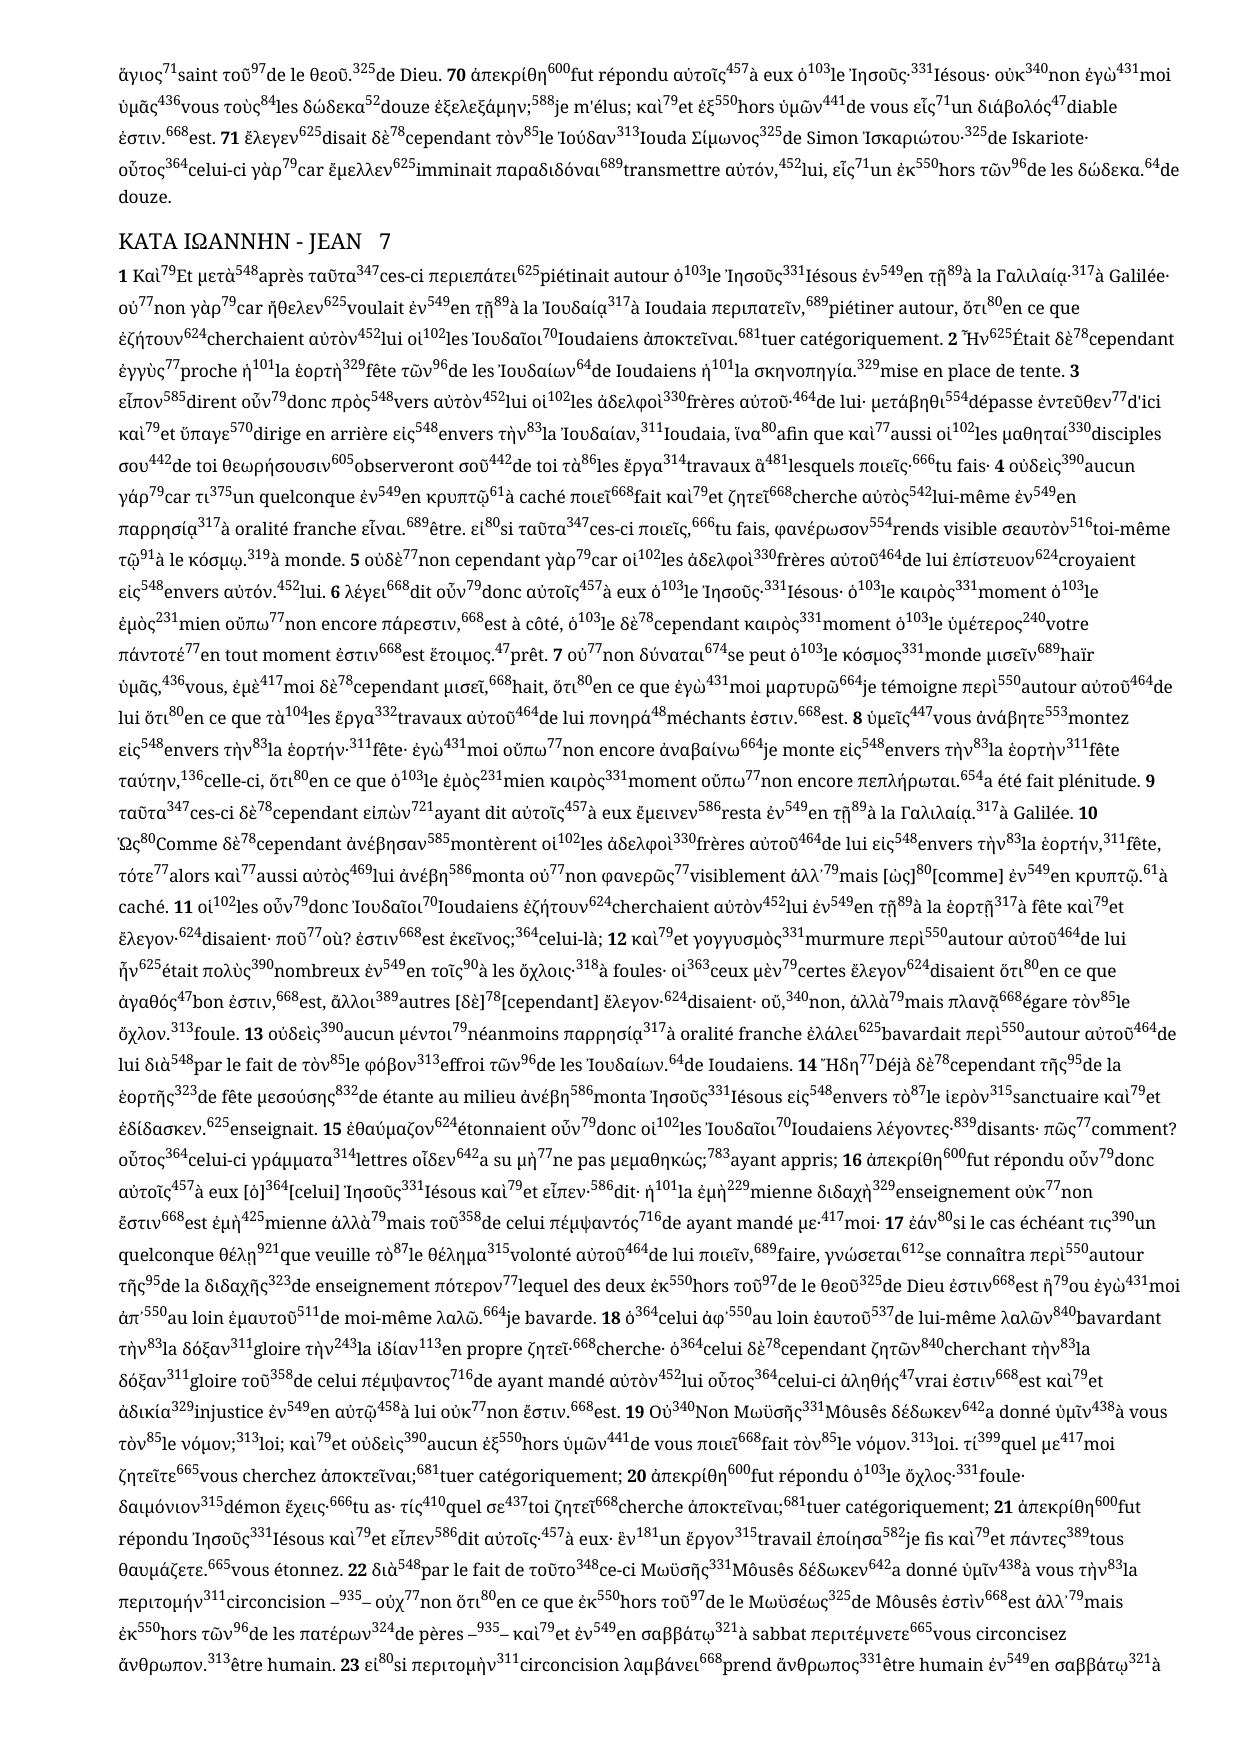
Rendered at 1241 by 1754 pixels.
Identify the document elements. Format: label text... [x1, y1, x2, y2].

text ΚΑΤΑ ΙΩΑΝΝΗΝ - JEAN 7 [118, 226, 1181, 256]
text 1 Καὶ79Et μετὰ548après ταῦτα347ces-ci περιεπάτει625piétinait autour ὁ103le Ἰησοῦς331Iésous ἐν549en τῇ89à la Γαλιλαίᾳ·317à Galilée· οὐ77non γὰρ79car ἤθελεν625voulait ἐν549en τῇ89à la Ἰουδαίᾳ317à Ioudaia περιπατεῖν,689piétiner autour, ὅτι80en ce que ἐζήτουν624cherchaient αὐτὸν452lui οἱ102les Ἰουδαῖοι70Ioudaiens ἀποκτεῖναι.681tuer catégoriquement. 2 Ἦν625Était δὲ78cependant ἐγγὺς77proche ἡ101la ἑορτὴ329fête τῶν96de les Ἰουδαίων64de Ioudaiens ἡ101la σκηνοπηγία.329mise en place de tente. 3 εἶπον585dirent οὖν79donc πρὸς548vers αὐτὸν452lui οἱ102les ἀδελφοὶ330frères αὐτοῦ·464de lui· μετάβηθι554dépasse ἐντεῦθεν77d'ici καὶ79et ὕπαγε570dirige en arrière εἰς548envers τὴν83la Ἰουδαίαν,311Ioudaia, ἵνα80afin que καὶ77aussi οἱ102les μαθηταί330disciples σου442de toi θεωρήσουσιν605observeront σοῦ442de toi τὰ86les ἔργα314travaux ἃ481lesquels ποιεῖς·666tu fais· 4 οὐδεὶς390aucun γάρ79car τι375un quelconque ἐν549en κρυπτῷ61à caché ποιεῖ668fait καὶ79et ζητεῖ668cherche αὐτὸς542lui-même ἐν549en παρρησίᾳ317à oralité franche εἶναι.689être. εἰ80si ταῦτα347ces-ci ποιεῖς,666tu fais, φανέρωσον554rends visible σεαυτὸν516toi-même τῷ91à le κόσμῳ.319à monde. 5 οὐδὲ77non cependant γὰρ79car οἱ102les ἀδελφοὶ330frères αὐτοῦ464de lui ἐπίστευον624croyaient εἰς548envers αὐτόν.452lui. 6 λέγει668dit οὖν79donc αὐτοῖς457à eux ὁ103le Ἰησοῦς·331Iésous· ὁ103le καιρὸς331moment ὁ103le ἐμὸς231mien οὔπω77non encore πάρεστιν,668est à côté, ὁ103le δὲ78cependant καιρὸς331moment ὁ103le ὑμέτερος240votre πάντοτέ77en tout moment ἐστιν668est ἕτοιμος.47prêt. 7 οὐ77non δύναται674se peut ὁ103le κόσμος331monde μισεῖν689haïr ὑμᾶς,436vous, ἐμὲ417moi δὲ78cependant μισεῖ,668hait, ὅτι80en ce que ἐγὼ431moi μαρτυρῶ664je témoigne περὶ550autour αὐτοῦ464de lui ὅτι80en ce que τὰ104les ἔργα332travaux αὐτοῦ464de lui πονηρά48méchants ἐστιν.668est. 8 ὑμεῖς447vous ἀνάβητε553montez εἰς548envers τὴν83la ἑορτήν·311fête· ἐγὼ431moi οὔπω77non encore ἀναβαίνω664je monte εἰς548envers τὴν83la ἑορτὴν311fête ταύτην,136celle-ci, ὅτι80en ce que ὁ103le ἐμὸς231mien καιρὸς331moment οὔπω77non encore πεπλήρωται.654a été fait plénitude. 9 ταῦτα347ces-ci δὲ78cependant εἰπὼν721ayant dit αὐτοῖς457à eux ἔμεινεν586resta ἐν549en τῇ89à la Γαλιλαίᾳ.317à Galilée. 10 Ὡς80Comme δὲ78cependant ἀνέβησαν585montèrent οἱ102les ἀδελφοὶ330frères αὐτοῦ464de lui εἰς548envers τὴν83la ἑορτήν,311fête, τότε77alors καὶ77aussi αὐτὸς469lui ἀνέβη586monta οὐ77non φανερῶς77visiblement ἀλλ᾽79mais [ὡς]80[comme] ἐν549en κρυπτῷ.61à caché. 11 οἱ102les οὖν79donc Ἰουδαῖοι70Ioudaiens ἐζήτουν624cherchaient αὐτὸν452lui ἐν549en τῇ89à la ἑορτῇ317à fête καὶ79et ἔλεγον·624disaient· ποῦ77où? ἐστιν668est ἐκεῖνος;364celui-là; 12 καὶ79et γογγυσμὸς331murmure περὶ550autour αὐτοῦ464de lui ἦν625était πολὺς390nombreux ἐν549en τοῖς90à les ὄχλοις·318à foules· οἱ363ceux μὲν79certes ἔλεγον624disaient ὅτι80en ce que ἀγαθός47bon ἐστιν,668est, ἄλλοι389autres [δὲ]78[cependant] ἔλεγον·624disaient· οὔ,340non, ἀλλὰ79mais πλανᾷ668égare τὸν85le ὄχλον.313foule. 13 οὐδεὶς390aucun μέντοι79néanmoins παρρησίᾳ317à oralité franche ἐλάλει625bavardait περὶ550autour αὐτοῦ464de lui διὰ548par le fait de τὸν85le φόβον313effroi τῶν96de les Ἰουδαίων.64de Ioudaiens. 14 Ἤδη77Déjà δὲ78cependant τῆς95de la ἑορτῆς323de fête μεσούσης832de étante au milieu ἀνέβη586monta Ἰησοῦς331Iésous εἰς548envers τὸ87le ἱερὸν315sanctuaire καὶ79et ἐδίδασκεν.625enseignait. 15 ἐθαύμαζον624étonnaient οὖν79donc οἱ102les Ἰουδαῖοι70Ioudaiens λέγοντες·839disants· πῶς77comment? οὗτος364celui-ci γράμματα314lettres οἶδεν642a su μὴ77ne pas μεμαθηκώς;783ayant appris; 16 ἀπεκρίθη600fut répondu οὖν79donc αὐτοῖς457à eux [ὁ]364[celui] Ἰησοῦς331Iésous καὶ79et εἶπεν·586dit· ἡ101la ἐμὴ229mienne διδαχὴ329enseignement οὐκ77non ἔστιν668est ἐμὴ425mienne ἀλλὰ79mais τοῦ358de celui πέμψαντός716de ayant mandé με·417moi· 17 ἐάν80si le cas échéant τις390un quelconque θέλῃ921que veuille τὸ87le θέλημα315volonté αὐτοῦ464de lui ποιεῖν,689faire, γνώσεται612se connaîtra περὶ550autour τῆς95de la διδαχῆς323de enseignement πότερον77lequel des deux ἐκ550hors τοῦ97de le θεοῦ325de Dieu ἐστιν668est ἢ79ou ἐγὼ431moi ἀπ᾽550au loin ἐμαυτοῦ511de moi-même λαλῶ.664je bavarde. 18 ὁ364celui ἀφ᾽550au loin ἑαυτοῦ537de lui-même λαλῶν840bavardant τὴν83la δόξαν311gloire τὴν243la ἰδίαν113en propre ζητεῖ·668cherche· ὁ364celui δὲ78cependant ζητῶν840cherchant τὴν83la δόξαν311gloire τοῦ358de celui πέμψαντος716de ayant mandé αὐτὸν452lui οὗτος364celui-ci ἀληθής47vrai ἐστιν668est καὶ79et ἀδικία329injustice ἐν549en αὐτῷ458à lui οὐκ77non ἔστιν.668est. 19 Οὐ340Non Μωϋσῆς331Môusês δέδωκεν642a donné ὑμῖν438à vous τὸν85le νόμον;313loi; καὶ79et οὐδεὶς390aucun ἐξ550hors ὑμῶν441de vous ποιεῖ668fait τὸν85le νόμον.313loi. τί399quel με417moi ζητεῖτε665vous cherchez ἀποκτεῖναι;681tuer catégoriquement; 20 ἀπεκρίθη600fut répondu ὁ103le ὄχλος·331foule· δαιμόνιον315démon ἔχεις·666tu as· τίς410quel σε437toi ζητεῖ668cherche ἀποκτεῖναι;681tuer catégoriquement; 21 ἀπεκρίθη600fut répondu Ἰησοῦς331Iésous καὶ79et εἶπεν586dit αὐτοῖς·457à eux· ἓν181un ἔργον315travail ἐποίησα582je fis καὶ79et πάντες389tous θαυμάζετε.665vous étonnez. 22 διὰ548par le fait de τοῦτο348ce-ci Μωϋσῆς331Môusês δέδωκεν642a donné ὑμῖν438à vous τὴν83la περιτομήν311circoncision –935– οὐχ77non ὅτι80en ce que ἐκ550hors τοῦ97de le Μωϋσέως325de Môusês ἐστὶν668est ἀλλ᾽79mais ἐκ550hors τῶν96de les πατέρων324de pères –935– καὶ79et ἐν549en σαββάτῳ321à sabbat περιτέμνετε665vous circoncisez ἄνθρωπον.313être humain. 23 εἰ80si περιτομὴν311circoncision λαμβάνει668prend ἄνθρωπος331être humain ἐν549en σαββάτῳ321à sabbat ἵνα80afin que μὴ77ne pas λυθῇ911que soit délié ὁ103le νόμος331loi Μωϋσέως,325de Môusês, ἐμοὶ420à moi χολᾶτε665vous êtes bilieux ὅτι80en ce que ὅλον269tout entier ἄνθρωπον313être humain ὑγιῆ53sain ἐποίησα582je fis ἐν549en σαββάτῳ;321à sabbat; 24 μὴ79ne pas κρίνετε569jugez κατ᾽548selon ὄψιν,311vue, ἀλλὰ79mais τὴν83la δικαίαν2juste κρίσιν311jugement κρίνετε.569jugez. 25 Ἔλεγον624Disaient οὖν79donc τινες389des quelconques ἐκ550hors τῶν96de les Ἱεροσολυμιτῶν·324de Ierosolumites· οὐχ340non οὗτός364celui-ci ἐστιν668est ὃν480lequel ζητοῦσιν667cherchent ἀποκτεῖναι;681tuer catégoriquement; 26 καὶ79et ἴδε306voici παρρησίᾳ317à oralité franche λαλεῖ668bavarde καὶ79et οὐδὲν375aucun αὐτῷ458à lui λέγουσιν.667disent. μήποτε77de peur que ἀληθῶς77vraiment ἔγνωσαν585connurent οἱ102les ἄρχοντες330chefs ὅτι80en ce que οὗτός364celui-ci ἐστιν668est ὁ103le χριστός;331Christ; 27 ἀλλὰ79mais τοῦτον346celui-ci οἴδαμεν637nous avons su πόθεν77d'où? ἐστίν·668est· ὁ103le δὲ78cependant χριστὸς331Christ ὅταν80lorsque le cas échéant ἔρχηται927que se vienne οὐδεὶς390aucun γινώσκει668connaît πόθεν77d'où? ἐστίν.668est. 28 ἔκραξεν586croassa οὖν79donc ἐν549en τῷ93à le ἱερῷ321à sanctuaire διδάσκων840enseignant ὁ103le Ἰησοῦς331Iésous καὶ79et λέγων·840disant· κἀμὲ417et moi οἴδατε639vous avez su καὶ79et οἴδατε639vous avez su πόθεν77d'où? εἰμί·664je suis· καὶ79et ἀπ᾽550au loin ἐμαυτοῦ511de moi-même οὐκ77non ἐλήλυθα,638j'ai venu, ἀλλ᾽79mais ἔστιν668est ἀληθινὸς47véritable ὁ364celui πέμψας721ayant mandé με,417moi, ὃν480lequel ὑμεῖς447vous οὐκ77non οἴδατε·639vous avez su· 29 ἐγὼ431moi οἶδα638j'ai su αὐτόν,452lui, ὅτι80en ce que παρ᾽550à côté αὐτοῦ464de lui εἰμι664je suis κἀκεῖνός364et celui-là με417moi ἀπέστειλεν.586envoya. 30 Ἐζήτουν624Cherchaient οὖν79donc αὐτὸν452lui πιάσαι,681saisir, καὶ79et οὐδεὶς390aucun ἐπέβαλεν586surjeta ἐπ᾽548sur αὐτὸν452lui τὴν243la χεῖρα,311main, ὅτι80en ce que οὔπω77non encore ἐληλύθει659avait venu ἡ101la ὥρα329heure αὐτοῦ.464de lui. 31 Ἐκ550Hors τοῦ97de le ὄχλου325de foule δὲ78cependant πολλοὶ389nombreux ἐπίστευσαν585crurent εἰς548envers αὐτὸν452lui καὶ79et ἔλεγον·624disaient· ὁ103le χριστὸς331Christ ὅταν80lorsque le cas échéant ἔλθῃ899que vienne μὴ340ne pas πλείονα270plus nombreusement σημεῖα314signes ποιήσει606fera ὧν493de lesquels οὗτος364celui-ci ἐποίησεν;586fit; 32 ἤκουσαν585écoutèrent οἱ102les Φαρισαῖοι330Pharisiens τοῦ97de le ὄχλου325de foule γογγύζοντος834de murmurant περὶ550autour αὐτοῦ464de lui ταῦτα,347ces-ci, καὶ79et ἀπέστειλαν585envoyèrent οἱ102les ἀρχιερεῖς330chefs sacrificateurs καὶ79et οἱ102les Φαρισαῖοι330Pharisiens ὑπηρέτας312ministres ἵνα80afin que πιάσωσιν898que saisissent αὐτόν.452lui. 33 Εἶπεν586Dit οὖν79donc ὁ103le Ἰησοῦς·331Iésous· ἔτι77encore χρόνον313temps μικρὸν4petit μεθ᾽550avec ὑμῶν441de vous εἰμι664je suis καὶ79et ὑπάγω664je dirige en arrière πρὸς548vers τὸν346celui πέμψαντά707ayant mandé με.417moi. 34 ζητήσετέ603vous chercherez με417moi καὶ79et οὐχ77non εὑρήσετέ603vous trouverez [με],417[moi], καὶ79et ὅπου80là où εἰμὶ664je suis ἐγὼ431moi ὑμεῖς447vous οὐ77non δύνασθε671vous vous pouvez ἐλθεῖν.681venir. 35 εἶπον585dirent οὖν79donc οἱ102les Ἰουδαῖοι70Ioudaiens πρὸς548vers ἑαυτούς·527eux-mêmes· ποῦ77où? οὗτος364celui-ci μέλλει668immine πορεύεσθαι690se aller ὅτι80en ce que ἡμεῖς430nous οὐχ77non εὑρήσομεν601nous trouverons αὐτόν;452lui; μὴ340ne pas εἰς548envers τὴν83la διασπορὰν311dissémination τῶν96de les Ἑλλήνων324de Hellèns μέλλει668immine πορεύεσθαι690se aller καὶ79et διδάσκειν689enseigner τοὺς84les Ἕλληνας;312Hellèns; 36 τίς410quel ἐστιν668est ὁ103le λόγος331discours οὗτος156celui-ci ὃν480lequel εἶπεν·586dit· ζητήσετέ603vous chercherez με417moi καὶ79et οὐχ77non εὑρήσετέ603vous trouverez [με],417[moi], καὶ79et ὅπου80là où εἰμὶ664je suis ἐγὼ431moi ὑμεῖς447vous οὐ77non δύνασθε671vous vous pouvez ἐλθεῖν;681venir; 37 Ἐν549En δὲ78cependant τῇ89à la ἐσχάτῃ206à dernière ἡμέρᾳ317à journée τῇ89à la μεγάλῃ8à grande τῆς95de la ἑορτῆς323de fête εἱστήκει659avait dressé ὁ103le Ἰησοῦς331Iésous καὶ79et ἔκραξεν586croassa λέγων·840disant· ἐάν80si le cas échéant τις390un quelconque διψᾷ921que ait soif ἐρχέσθω576se vienne πρός548vers με417moi καὶ79et πινέτω.572boive. 38 ὁ364celui πιστεύων840croyant εἰς548envers ἐμέ,417moi, καθὼς77de haut en bas comme εἶπεν586dit ἡ101la γραφή,329graphe, ποταμοὶ330fleuves ἐκ550hors τῆς95de la κοιλίας323de cavité ventrale αὐτοῦ464de lui ῥεύσουσιν605couleront ὕδατος327de eau ζῶντος.836de vivant. 39 τοῦτο348ce-ci δὲ78cependant εἶπεν586dit περὶ550autour τοῦ99de le πνεύματος327de souffle ὃ498celui ἔμελλον624imminaient λαμβάνειν689prendre οἱ363ceux πιστεύσαντες720ayants crus εἰς548envers αὐτόν·452lui· οὔπω77non encore γὰρ79car ἦν625était πνεῦμα,333souffle, ὅτι80en ce que Ἰησοῦς331Iésous οὐδέπω77non cependant encore ἐδοξάσθη.600fut glorifié. 40 Ἐκ550Hors τοῦ97de le ὄχλου325de foule οὖν79donc ἀκούσαντες720ayants écoutés τῶν96de les λόγων324de discours τούτων149de ceux-ci ἔλεγον·624disaient· οὗτός364celui-ci ἐστιν668est ἀληθῶς77vraiment ὁ103le προφήτης·331prophète· 41 ἄλλοι389autres ἔλεγον·624disaient· οὗτός364celui-ci ἐστιν668est ὁ103le χριστός,331Christ, οἱ468ceux δὲ78cependant ἔλεγον·624disaient· μὴ340ne pas γὰρ79car ἐκ550hors τῆς95de la Γαλιλαίας323de Galilée ὁ103le χριστὸς331Christ ἔρχεται;674se vient; 42 οὐχ340non ἡ101la γραφὴ329graphe εἶπεν586dit ὅτι80en ce que ἐκ550hors τοῦ99de le σπέρματος327de semence Δαυὶδ325de Dauid καὶ79et ἀπὸ550au loin Βηθλέεμ323de Bethléem τῆς95de la κώμης323de village ὅπου77là où ἦν625était Δαυὶδ331Dauid ἔρχεται674se vient ὁ103le χριστός;331Christ; 43 σχίσμα333schisme οὖν79donc ἐγένετο592se devint ἐν549en τῷ91à le ὄχλῳ319à foule δι᾽548par le fait de αὐτόν·452lui· 44 τινὲς389des quelconques δὲ78cependant ἤθελον624voulaient ἐξ550hors αὐτῶν463de eux πιάσαι681saisir αὐτόν,452lui, ἀλλ᾽79mais οὐδεὶς390aucun ἐπέβαλεν586surjeta ἐπ᾽548sur αὐτὸν452lui τὰς242les χεῖρας.310mains. 45 Ἦλθον585Vinrent οὖν79donc οἱ102les ὑπηρέται330ministres πρὸς548vers τοὺς84les ἀρχιερεῖς312chefs sacrificateurs καὶ79et Φαρισαίους,312Pharisiens, καὶ79et εἶπον585dirent αὐτοῖς457à eux ἐκεῖνοι·363ceux-là· διὰ548par le fait de τί399quel οὐκ77non ἠγάγετε583vous conduisîtes αὐτόν;452lui; 46 ἀπεκρίθησαν599furent répondu οἱ102les ὑπηρέται·330ministres· οὐδέποτε77pas cependant à un moment ἐλάλησεν586bavarda οὕτως77ainsi ἄνθρωπος.331être humain. 47 ἀπεκρίθησαν599furent répondu οὖν79donc αὐτοῖς457à eux οἱ102les Φαρισαῖοι·330Pharisiens· μὴ340ne pas καὶ77aussi ὑμεῖς447vous πεπλάνησθε;651vous avez été égarés; 48 μή340ne pas τις390un quelconque ἐκ550hors τῶν96de les ἀρχόντων324de chefs ἐπίστευσεν586crut εἰς548envers αὐτὸν452lui ἢ79ou ἐκ550hors τῶν96de les Φαρισαίων;324de Pharisiens; 49 ἀλλ᾽79mais ὁ103le ὄχλος331foule οὗτος156celui-ci ὁ364celui μὴ77ne pas γινώσκων840connaissant τὸν85le νόμον313loi ἐπάρατοί46maudits εἰσιν.667sont. 50 λέγει668dit Νικόδημος331Nikodème πρὸς548vers αὐτούς,451eux, ὁ364celui ἐλθὼν721ayant venu πρὸς548vers αὐτὸν452lui [τὸ]366[ce] πρότερον,55plus avant, εἷς71un ὢν840étant ἐξ550hors αὐτῶν·463de eux· 51 μὴ340ne pas ὁ103le νόμος331loi ἡμῶν423de nous κρίνει668juge τὸν85le ἄνθρωπον313être humain ἐὰν80si le cas échéant μὴ77ne pas ἀκούσῃ899que écoute πρῶτον77premièrement παρ᾽550à côté αὐτοῦ464de lui καὶ79et γνῷ899que connaisse τί399quel ποιεῖ;668fait; 52 ἀπεκρίθησαν599furent répondu καὶ79et εἶπαν585dirent αὐτῷ·458à lui· μὴ340ne pas καὶ77aussi σὺ448toi ἐκ550hors τῆς95de la Γαλιλαίας323de Galilée εἶ;666tu es; ἐραύνησον554scrute καὶ79et ἴδε554vois ὅτι80en ce que ἐκ550hors τῆς95de la Γαλιλαίας323de Galilée προφήτης331prophète οὐκ77non ἐγείρεται.680est éveillé. ⟦936⟦ 53 Καὶ79Et ἐπορεύθησαν599furent allé ἕκαστος390chacun εἰς548envers τὸν85le οἶκον313maison αὐτοῦ,464de lui, [118, 260, 1181, 1677]
